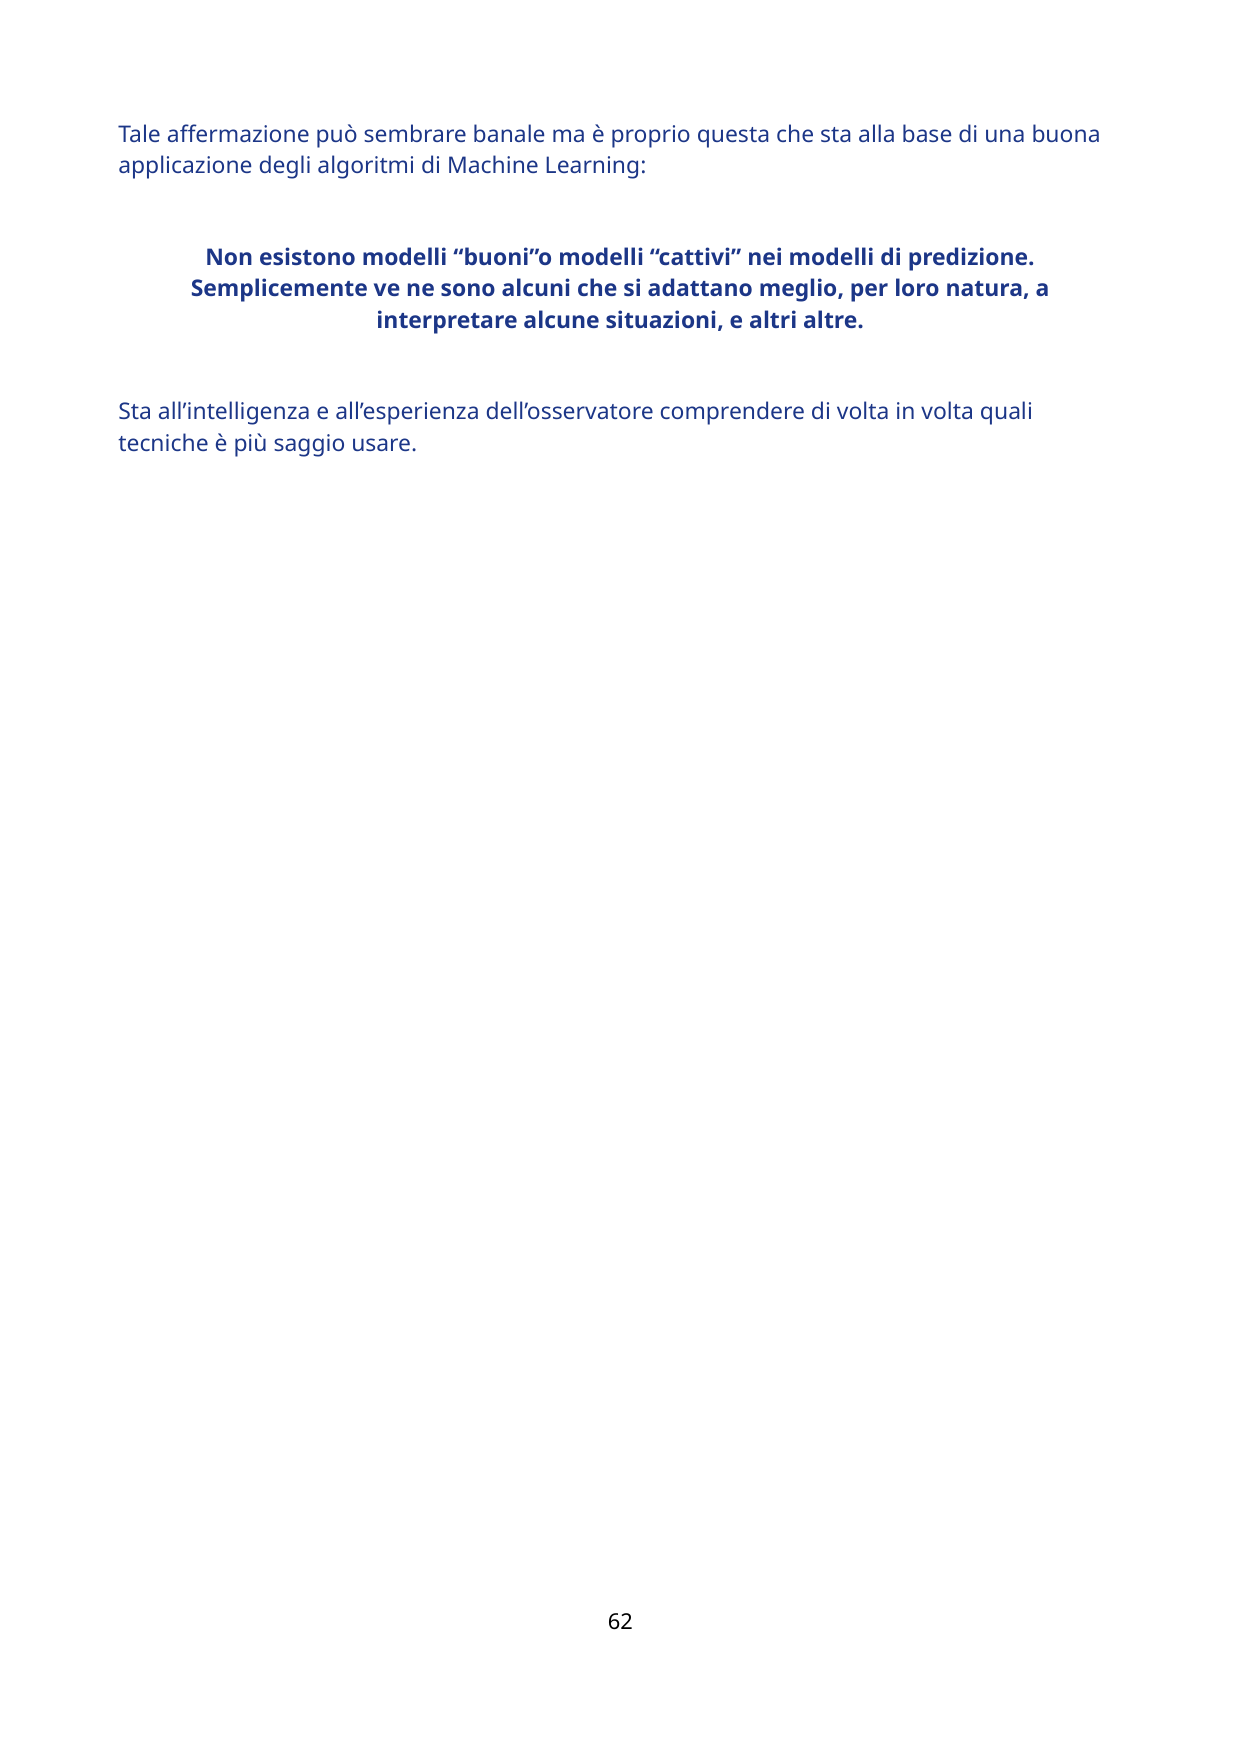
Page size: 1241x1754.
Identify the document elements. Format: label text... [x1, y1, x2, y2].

text Tale affermazione può sembrare banale ma è proprio questa che sta alla base di una buona applicazione degli algoritmi di Machine Learning: [118, 118, 1122, 181]
text Non esistono modelli “buoni”o modelli “cattivi” nei modelli di predizione. Semplicemente ve ne sono alcuni che si adattano meglio, per loro natura, a interpretare alcune situazioni, e altri altre. [118, 241, 1122, 335]
text Sta all’intelligenza e all’esperienza dell’osservatore comprendere di volta in volta quali tecniche è più saggio usare. [118, 395, 1122, 458]
